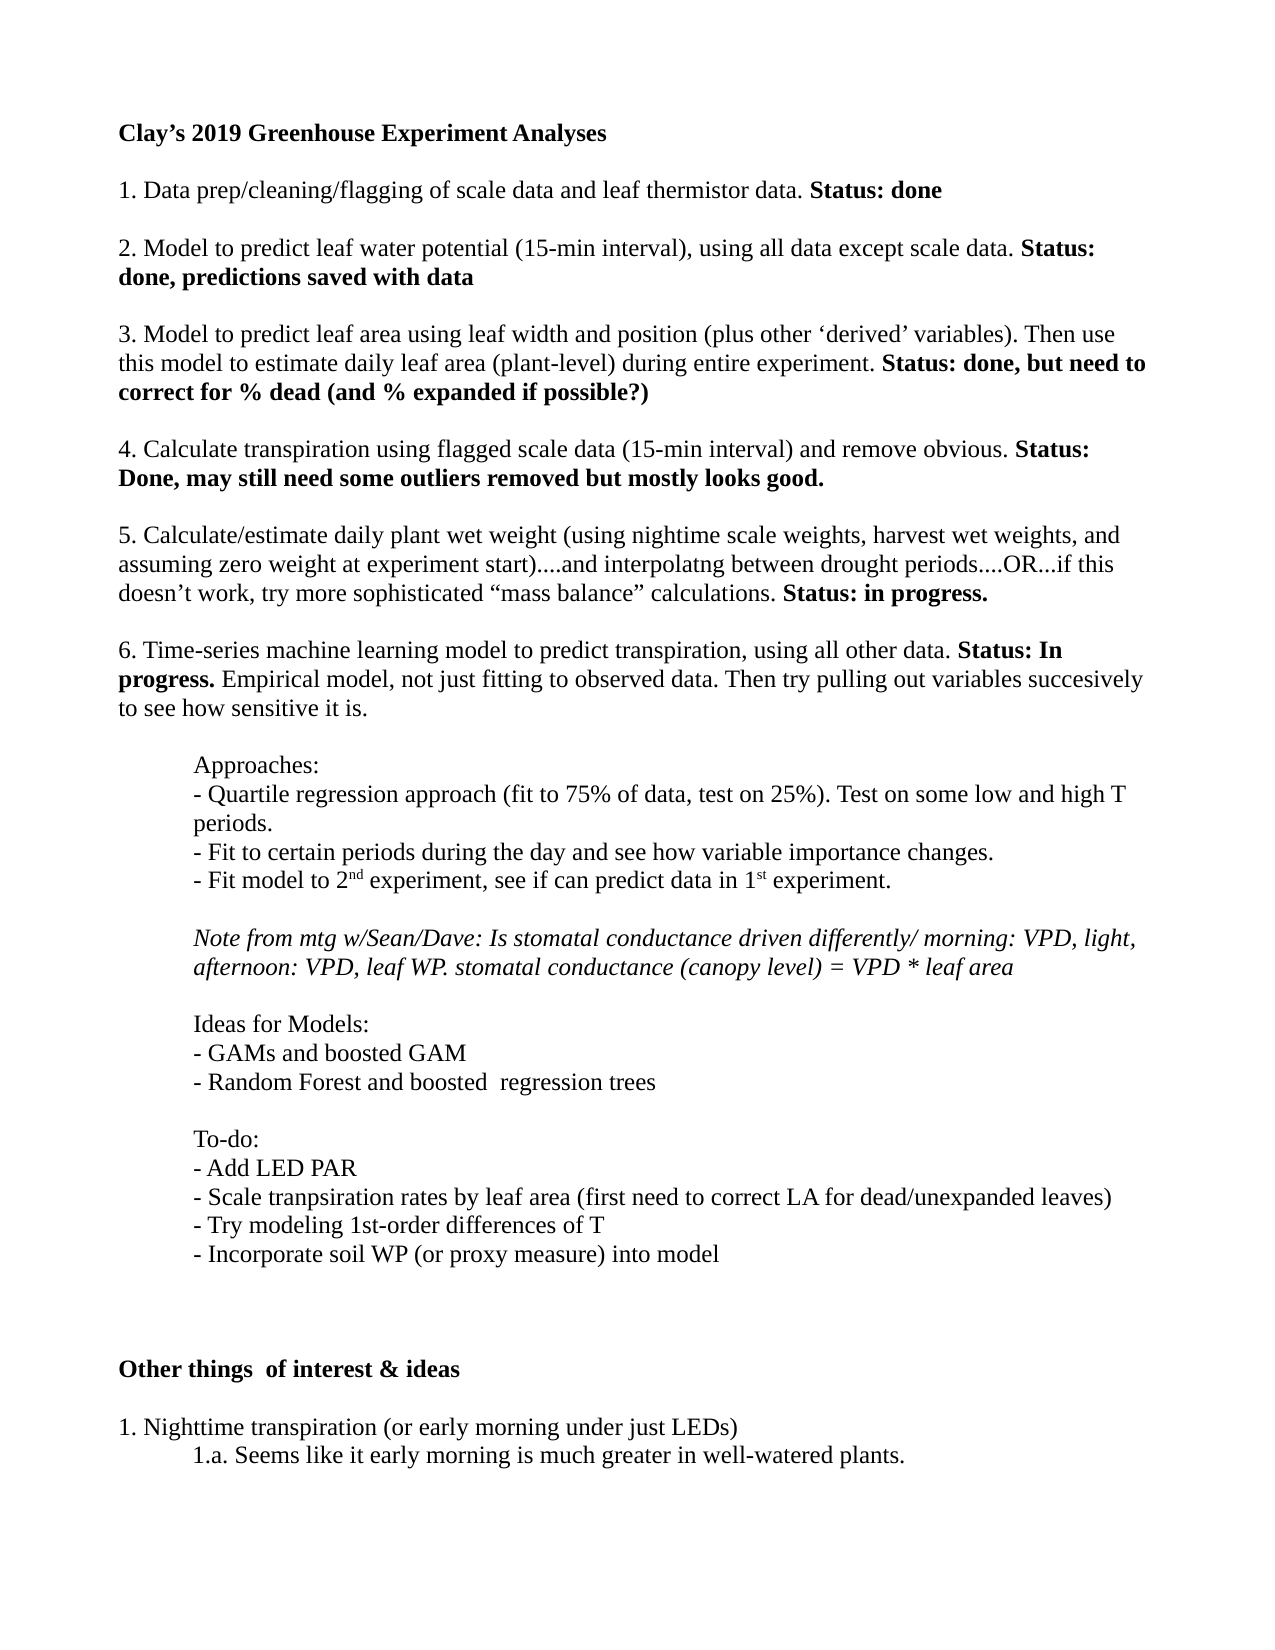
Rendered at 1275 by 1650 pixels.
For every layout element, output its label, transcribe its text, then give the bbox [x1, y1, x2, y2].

text 3. Model to predict leaf area using leaf width and position (plus other ‘derived’ variables). Then use this model to estimate daily leaf area (plant-level) during entire experiment. Status: done, but need to correct for % dead (and % expanded if possible?) [118, 319, 1157, 406]
text Clay’s 2019 Greenhouse Experiment Analyses [118, 118, 1157, 147]
text 1.a. Seems like it early morning is much greater in well-watered plants. [118, 1441, 1157, 1469]
text - Incorporate soil WP (or proxy measure) into model [193, 1239, 1157, 1268]
text Other things of interest & ideas [118, 1354, 1157, 1383]
text - Try modeling 1st-order differences of T [193, 1211, 1157, 1239]
text - Fit model to 2nd experiment, see if can predict data in 1st experiment. [193, 866, 1157, 894]
text Ideas for Models: - GAMs and boosted GAM [193, 1009, 1157, 1067]
text 6. Time-series machine learning model to predict transpiration, using all other data. Status: In progress. Empirical model, not just fitting to observed data. Then try pulling out variables succesively to see how sensitive it is. [118, 636, 1157, 722]
text - Fit to certain periods during the day and see how variable importance changes. [193, 837, 1157, 866]
text - Random Forest and boosted regression trees [193, 1067, 1157, 1096]
text Approaches: [193, 751, 1157, 779]
text - Scale tranpsiration rates by leaf area (first need to correct LA for dead/unexpanded leaves) [193, 1182, 1157, 1211]
text 4. Calculate transpiration using flagged scale data (15-min interval) and remove obvious. Status: Done, may still need some outliers removed but mostly looks good. [118, 434, 1157, 492]
text To-do: [193, 1124, 1157, 1153]
text Note from mtg w/Sean/Dave: Is stomatal conductance driven differently/ morning: VPD, light, afternoon: VPD, leaf WP. stomatal conductance (canopy level) = VPD * leaf area [193, 923, 1157, 981]
text 2. Model to predict leaf water potential (15-min interval), using all data except scale data. Status: done, predictions saved with data [118, 233, 1157, 291]
text 5. Calculate/estimate daily plant wet weight (using nightime scale weights, harvest wet weights, and assuming zero weight at experiment start)....and interpolatng between drought periods....OR...if this doesn’t work, try more sophisticated “mass balance” calculations. Status: in progress. [118, 521, 1157, 607]
text 1. Nighttime transpiration (or early morning under just LEDs) [118, 1412, 1157, 1441]
text - Add LED PAR [193, 1153, 1157, 1182]
text 1. Data prep/cleaning/flagging of scale data and leaf thermistor data. Status: done [118, 176, 1157, 204]
text - Quartile regression approach (fit to 75% of data, test on 25%). Test on some low and high T periods. [193, 779, 1157, 837]
